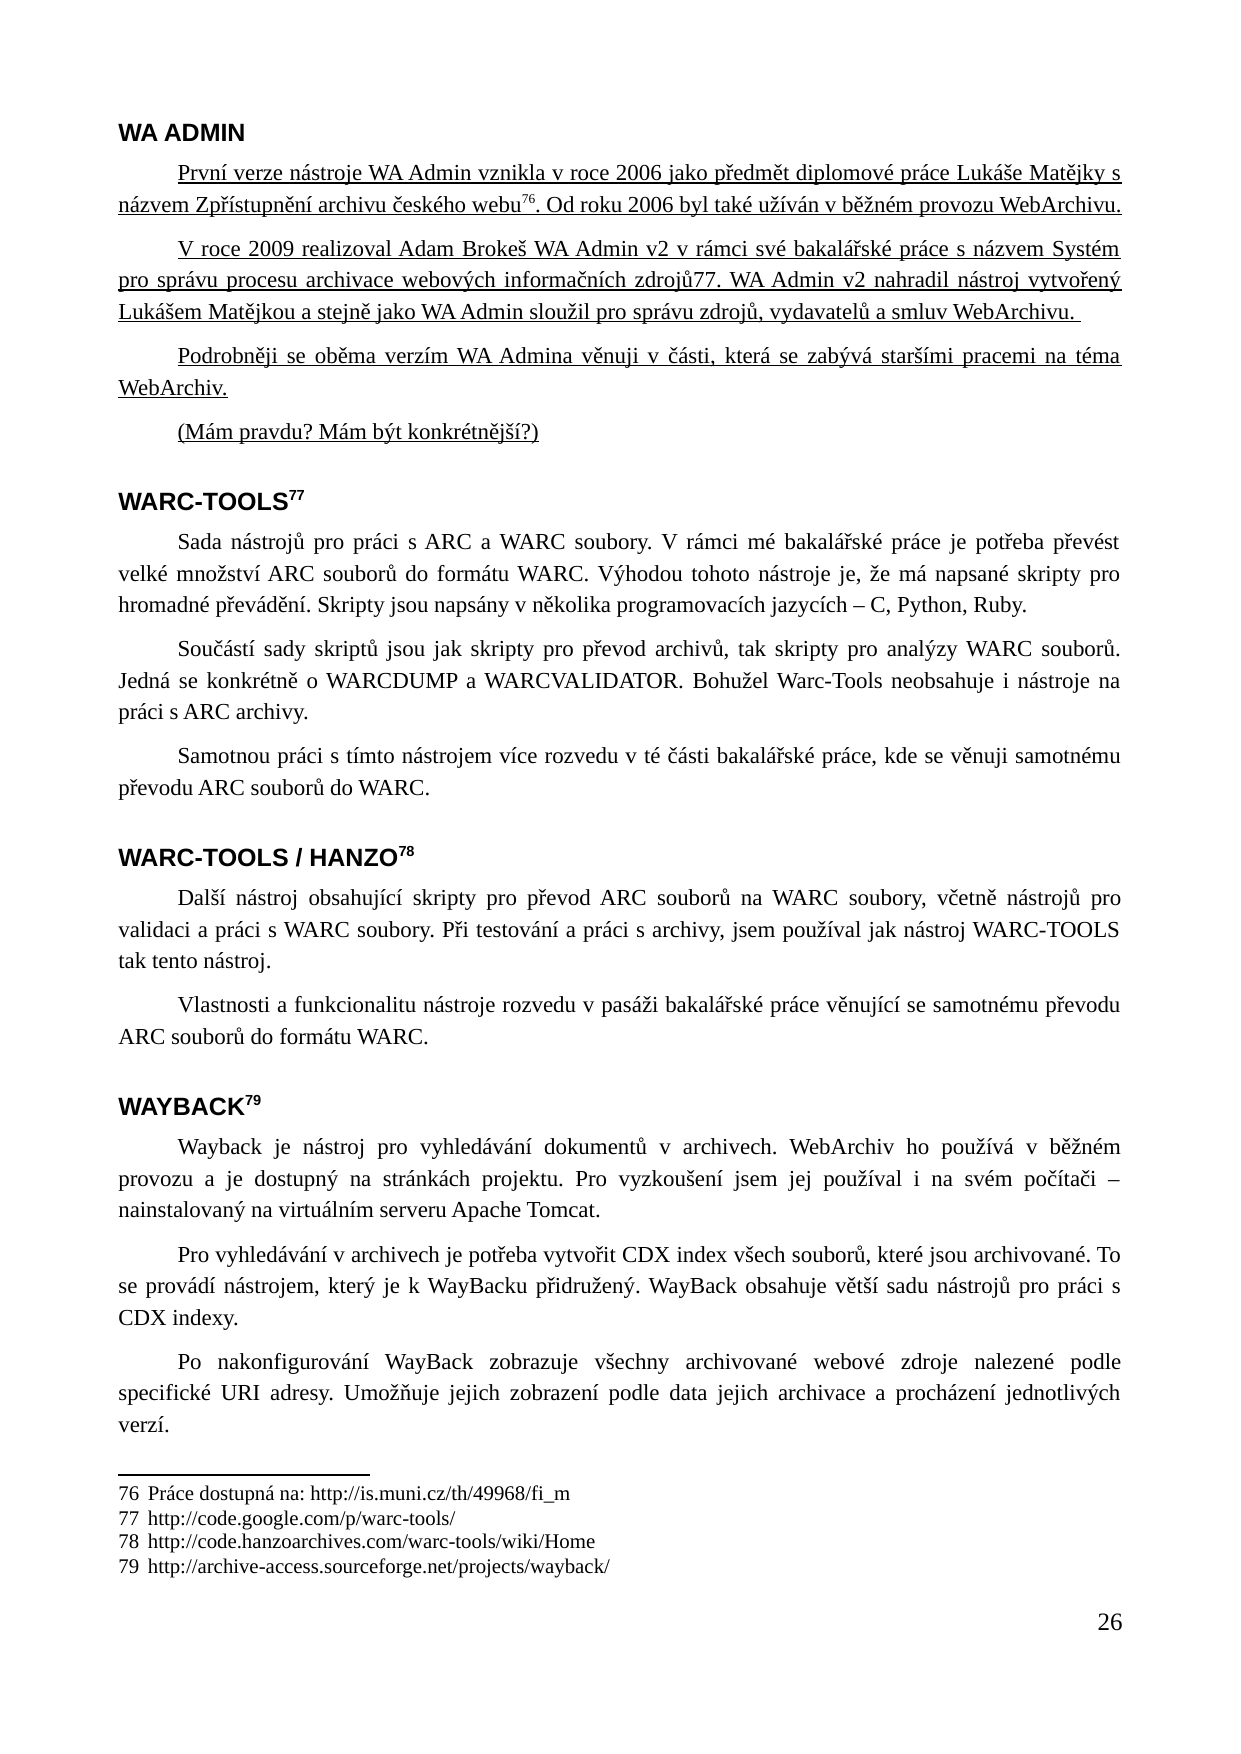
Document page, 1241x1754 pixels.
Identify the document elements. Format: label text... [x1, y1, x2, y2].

text Vlastnosti a funkcionalitu nástroje rozvedu v pasáži bakalářské práce věnující se samotnému převodu ARC souborů do formátu WARC. [118, 992, 1122, 1049]
text Pro vyhledávání v archivech je potřeba vytvořit CDX index všech souborů, které jsou archivované. To se provádí nástrojem, který je k WayBacku přidružený. WayBack obsahuje větší sadu nástrojů pro práci s CDX indexy. [118, 1241, 1122, 1330]
text Součástí sady skriptů jsou jak skripty pro převod archivů, tak skripty pro analýzy WARC souborů. Jedná se konkrétně o WARCDUMP a WARCVALIDATOR. Bohužel Warc-Tools neobsahuje i nástroje na práci s ARC archivy. [118, 635, 1122, 725]
subtitle WAYBACK [118, 1092, 1122, 1121]
text Sada nástrojů pro práci s ARC a WARC soubory. V rámci mé bakalářské práce je potřeba převést velké množství ARC souborů do formátu WARC. Výhodou tohoto nástroje je, že má napsané skripty pro hromadné převádění. Skripty jsou napsány v několika programovacích jazycích – C, Python, Ruby. [118, 528, 1122, 618]
subtitle WARC-TOOLS / HANZO [118, 843, 1122, 872]
text Podrobněji se oběma verzím WA Admina věnuji v části, která se zabývá staršími pracemi na téma WebArchiv. [118, 342, 1122, 400]
text Lukášem Matějkou a stejně jako WA Admin sloužil pro správu zdrojů, vydavatelů a smluv WebArchivu. [118, 291, 1122, 324]
text V roce 2009 realizoval Adam Brokeš WA Admin v2 v rámci své bakalářské práce s názvem Systém pro správu procesu archivace webových informačních zdrojů77. WA Admin v2 nahradil nástroj vytvořený [118, 235, 1122, 289]
text (Mám pravdu? Mám být konkrétnější?) [118, 418, 1122, 444]
text Samotnou práci s tímto nástrojem více rozvedu v té části bakalářské práce, kde se věnuji samotnému převodu ARC souborů do WARC. [118, 742, 1122, 800]
subtitle WA ADMIN [118, 118, 1122, 147]
subtitle WARC-TOOLS [118, 487, 1122, 516]
text Po nakonfigurování WayBack zobrazuje všechny archivované webové zdroje nalezené podle specifické URI adresy. Umožňuje jejich zobrazení podle data jejich archivace a procházení jednotlivých verzí. [118, 1348, 1122, 1437]
text http://code.hanzoarchives.com/warc-tools/wiki/Home [118, 1529, 1122, 1553]
text http://code.google.com/p/warc-tools/ [118, 1505, 1122, 1529]
text Wayback je nástroj pro vyhledávání dokumentů v archivech. WebArchiv ho používá v běžném provozu a je dostupný na stránkách projektu. Pro vyzkoušení jsem jej používal i na svém počítači – nainstalovaný na virtuálním serveru Apache Tomcat. [118, 1133, 1122, 1223]
text Práce dostupná na: http://is.muni.cz/th/49968/fi_m [118, 1481, 1122, 1505]
text Další nástroj obsahující skripty pro převod ARC souborů na WARC soubory, včetně nástrojů pro validaci a práci s WARC soubory. Při testování a práci s archivy, jsem používal jak nástroj WARC-TOOLS tak tento nástroj. [118, 884, 1122, 974]
text První verze nástroje WA Admin vznikla v roce 2006 jako předmět diplomové práce Lukáše Matějky s názvem Zpřístupnění archivu českého webu. Od roku 2006 byl také užíván v běžném provozu WebArchivu. [118, 159, 1122, 214]
text http://archive-access.sourceforge.net/projects/wayback/ [118, 1553, 1122, 1578]
